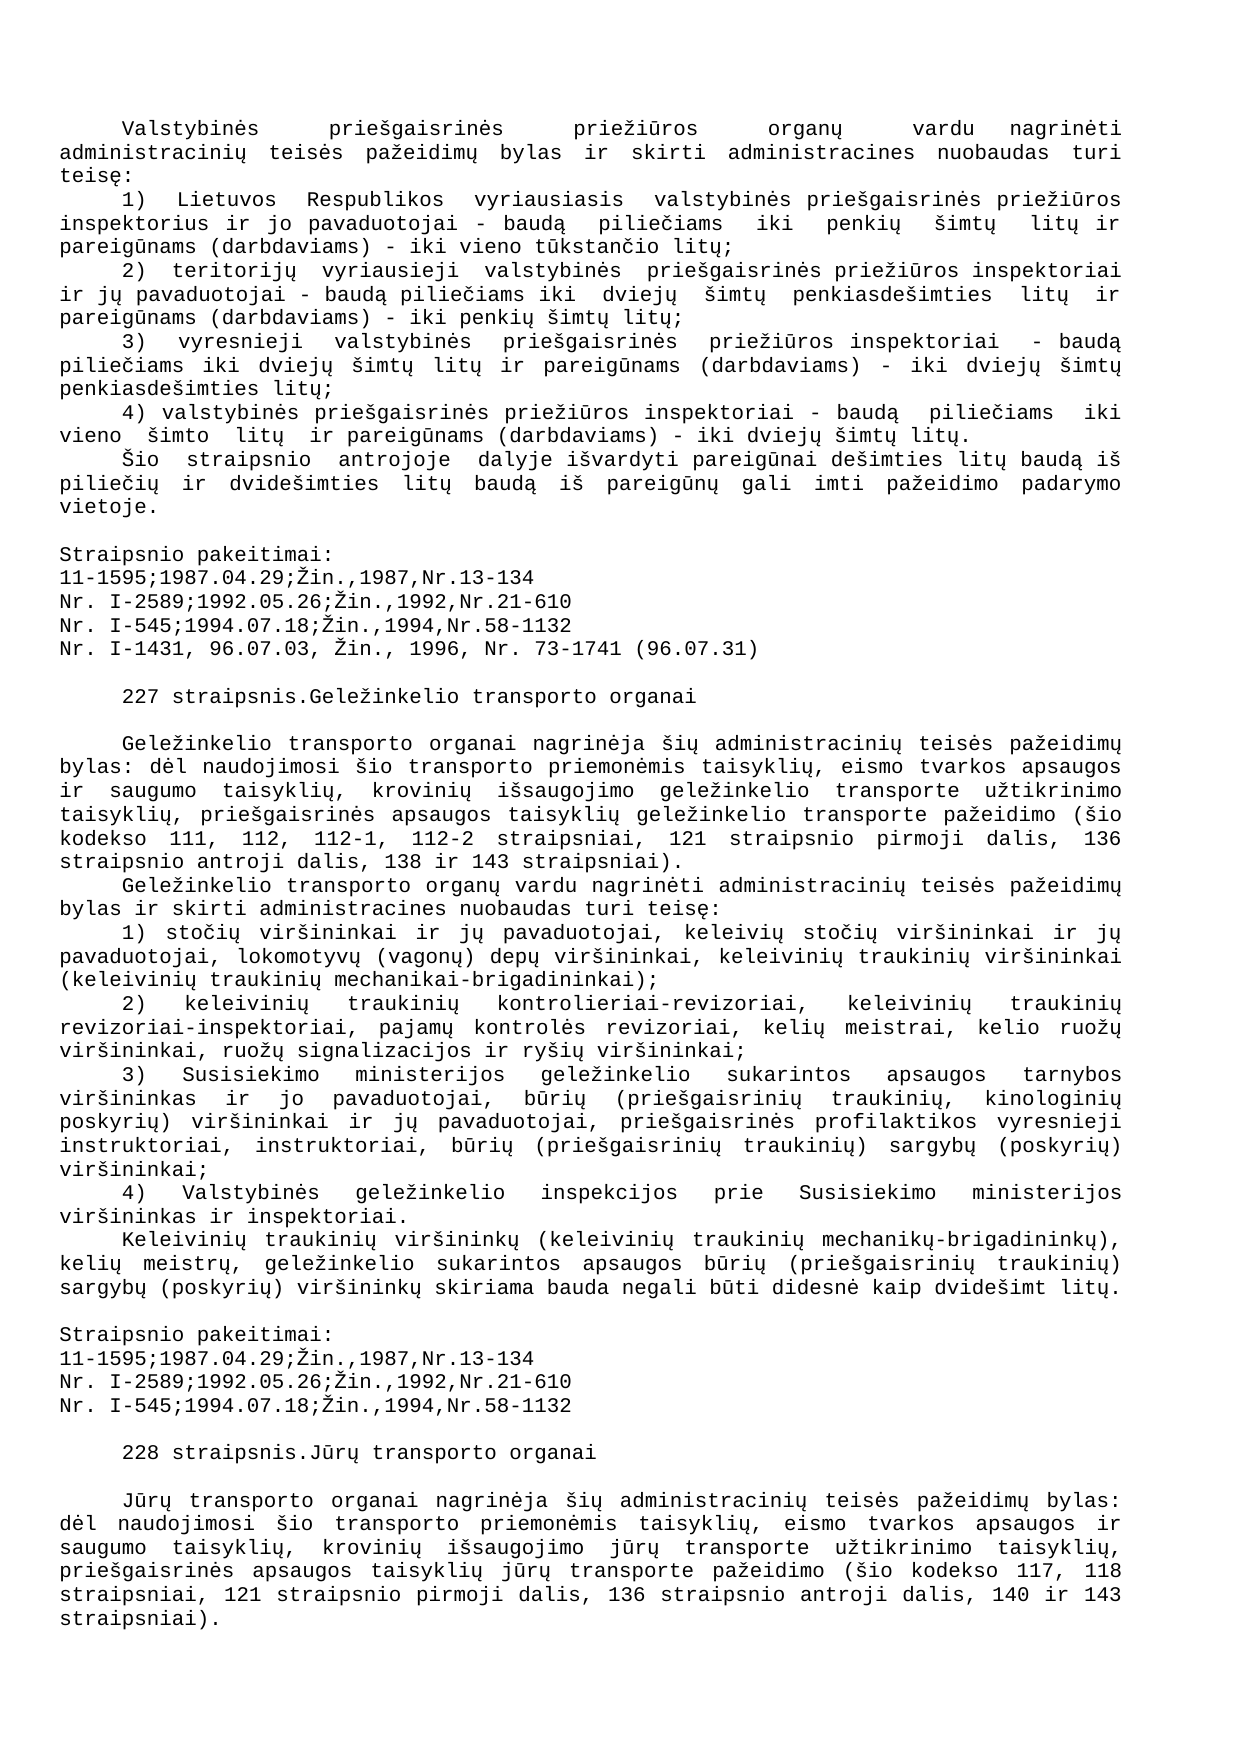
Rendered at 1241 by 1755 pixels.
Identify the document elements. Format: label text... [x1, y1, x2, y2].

text 227 straipsnis.Geležinkelio transporto organai [59, 686, 1122, 709]
text 2) teritorijų vyriausieji valstybinės priešgaisrinės priežiūros inspektoriai ir jų pavaduotojai - baudą piliečiams iki dviejų šimtų penkiasdešimties litų ir pareigūnams (darbdaviams) - iki penkių šimtų litų; [59, 260, 1122, 331]
text Jūrų transporto organai nagrinėja šių administracinių teisės pažeidimų bylas: dėl naudojimosi šio transporto priemonėmis taisyklių, eismo tvarkos apsaugos ir saugumo taisyklių, krovinių išsaugojimo jūrų transporte užtikrinimo taisyklių, priešgaisrinės apsaugos taisyklių jūrų transporte pažeidimo (šio kodekso 117, 118 straipsniai, 121 straipsnio pirmoji dalis, 136 straipsnio antroji dalis, 140 ir 143 straipsniai). [59, 1489, 1122, 1631]
text 2) keleivinių traukinių kontrolieriai-revizoriai, keleivinių traukinių revizoriai-inspektoriai, pajamų kontrolės revizoriai, kelių meistrai, kelio ruožų viršininkai, ruožų signalizacijos ir ryšių viršininkai; [59, 993, 1122, 1064]
text 228 straipsnis.Jūrų transporto organai [59, 1442, 1122, 1466]
text Nr. I-545;1994.07.18;Žin.,1994,Nr.58-1132 [59, 1395, 1122, 1419]
text 3) Susisiekimo ministerijos geležinkelio sukarintos apsaugos tarnybos viršininkas ir jo pavaduotojai, būrių (priešgaisrinių traukinių, kinologinių poskyrių) viršininkai ir jų pavaduotojai, priešgaisrinės profilaktikos vyresnieji instruktoriai, instruktoriai, būrių (priešgaisrinių traukinių) sargybų (poskyrių) viršininkai; [59, 1064, 1122, 1182]
text Straipsnio pakeitimai: [59, 1324, 1122, 1348]
text 1) Lietuvos Respublikos vyriausiasis valstybinės priešgaisrinės priežiūros inspektorius ir jo pavaduotojai - baudą piliečiams iki penkių šimtų litų ir pareigūnams (darbdaviams) - iki vieno tūkstančio litų; [59, 189, 1122, 260]
text 3) vyresnieji valstybinės priešgaisrinės priežiūros inspektoriai - baudą piliečiams iki dviejų šimtų litų ir pareigūnams (darbdaviams) - iki dviejų šimtų penkiasdešimties litų; [59, 331, 1122, 402]
text Keleivinių traukinių viršininkų (keleivinių traukinių mechanikų-brigadininkų), kelių meistrų, geležinkelio sukarintos apsaugos būrių (priešgaisrinių traukinių) sargybų (poskyrių) viršininkų skiriama bauda negali būti didesnė kaip dvidešimt litų. [59, 1229, 1122, 1300]
text Geležinkelio transporto organų vardu nagrinėti administracinių teisės pažeidimų bylas ir skirti administracines nuobaudas turi teisę: [59, 875, 1122, 922]
text Nr. I-1431, 96.07.03, Žin., 1996, Nr. 73-1741 (96.07.31) [59, 638, 1122, 662]
text Nr. I-545;1994.07.18;Žin.,1994,Nr.58-1132 [59, 615, 1122, 638]
text Valstybinės priešgaisrinės priežiūros organų vardu nagrinėti administracinių teisės pažeidimų bylas ir skirti administracines nuobaudas turi teisę: [59, 118, 1122, 189]
text 1) stočių viršininkai ir jų pavaduotojai, keleivių stočių viršininkai ir jų pavaduotojai, lokomotyvų (vagonų) depų viršininkai, keleivinių traukinių viršininkai (keleivinių traukinių mechanikai-brigadininkai); [59, 922, 1122, 993]
text 4) Valstybinės geležinkelio inspekcijos prie Susisiekimo ministerijos viršininkas ir inspektoriai. [59, 1182, 1122, 1229]
text Geležinkelio transporto organai nagrinėja šių administracinių teisės pažeidimų bylas: dėl naudojimosi šio transporto priemonėmis taisyklių, eismo tvarkos apsaugos ir saugumo taisyklių, krovinių išsaugojimo geležinkelio transporte užtikrinimo taisyklių, priešgaisrinės apsaugos taisyklių geležinkelio transporte pažeidimo (šio kodekso 111, 112, 112-1, 112-2 straipsniai, 121 straipsnio pirmoji dalis, 136 straipsnio antroji dalis, 138 ir 143 straipsniai). [59, 733, 1122, 875]
text 11-1595;1987.04.29;Žin.,1987,Nr.13-134 [59, 1348, 1122, 1371]
text Straipsnio pakeitimai: [59, 544, 1122, 567]
text Šio straipsnio antrojoje dalyje išvardyti pareigūnai dešimties litų baudą iš piliečių ir dvidešimties litų baudą iš pareigūnų gali imti pažeidimo padarymo vietoje. [59, 449, 1122, 520]
text 11-1595;1987.04.29;Žin.,1987,Nr.13-134 [59, 567, 1122, 591]
text Nr. I-2589;1992.05.26;Žin.,1992,Nr.21-610 [59, 591, 1122, 615]
text Nr. I-2589;1992.05.26;Žin.,1992,Nr.21-610 [59, 1371, 1122, 1395]
text 4) valstybinės priešgaisrinės priežiūros inspektoriai - baudą piliečiams iki vieno šimto litų ir pareigūnams (darbdaviams) - iki dviejų šimtų litų. [59, 402, 1122, 449]
